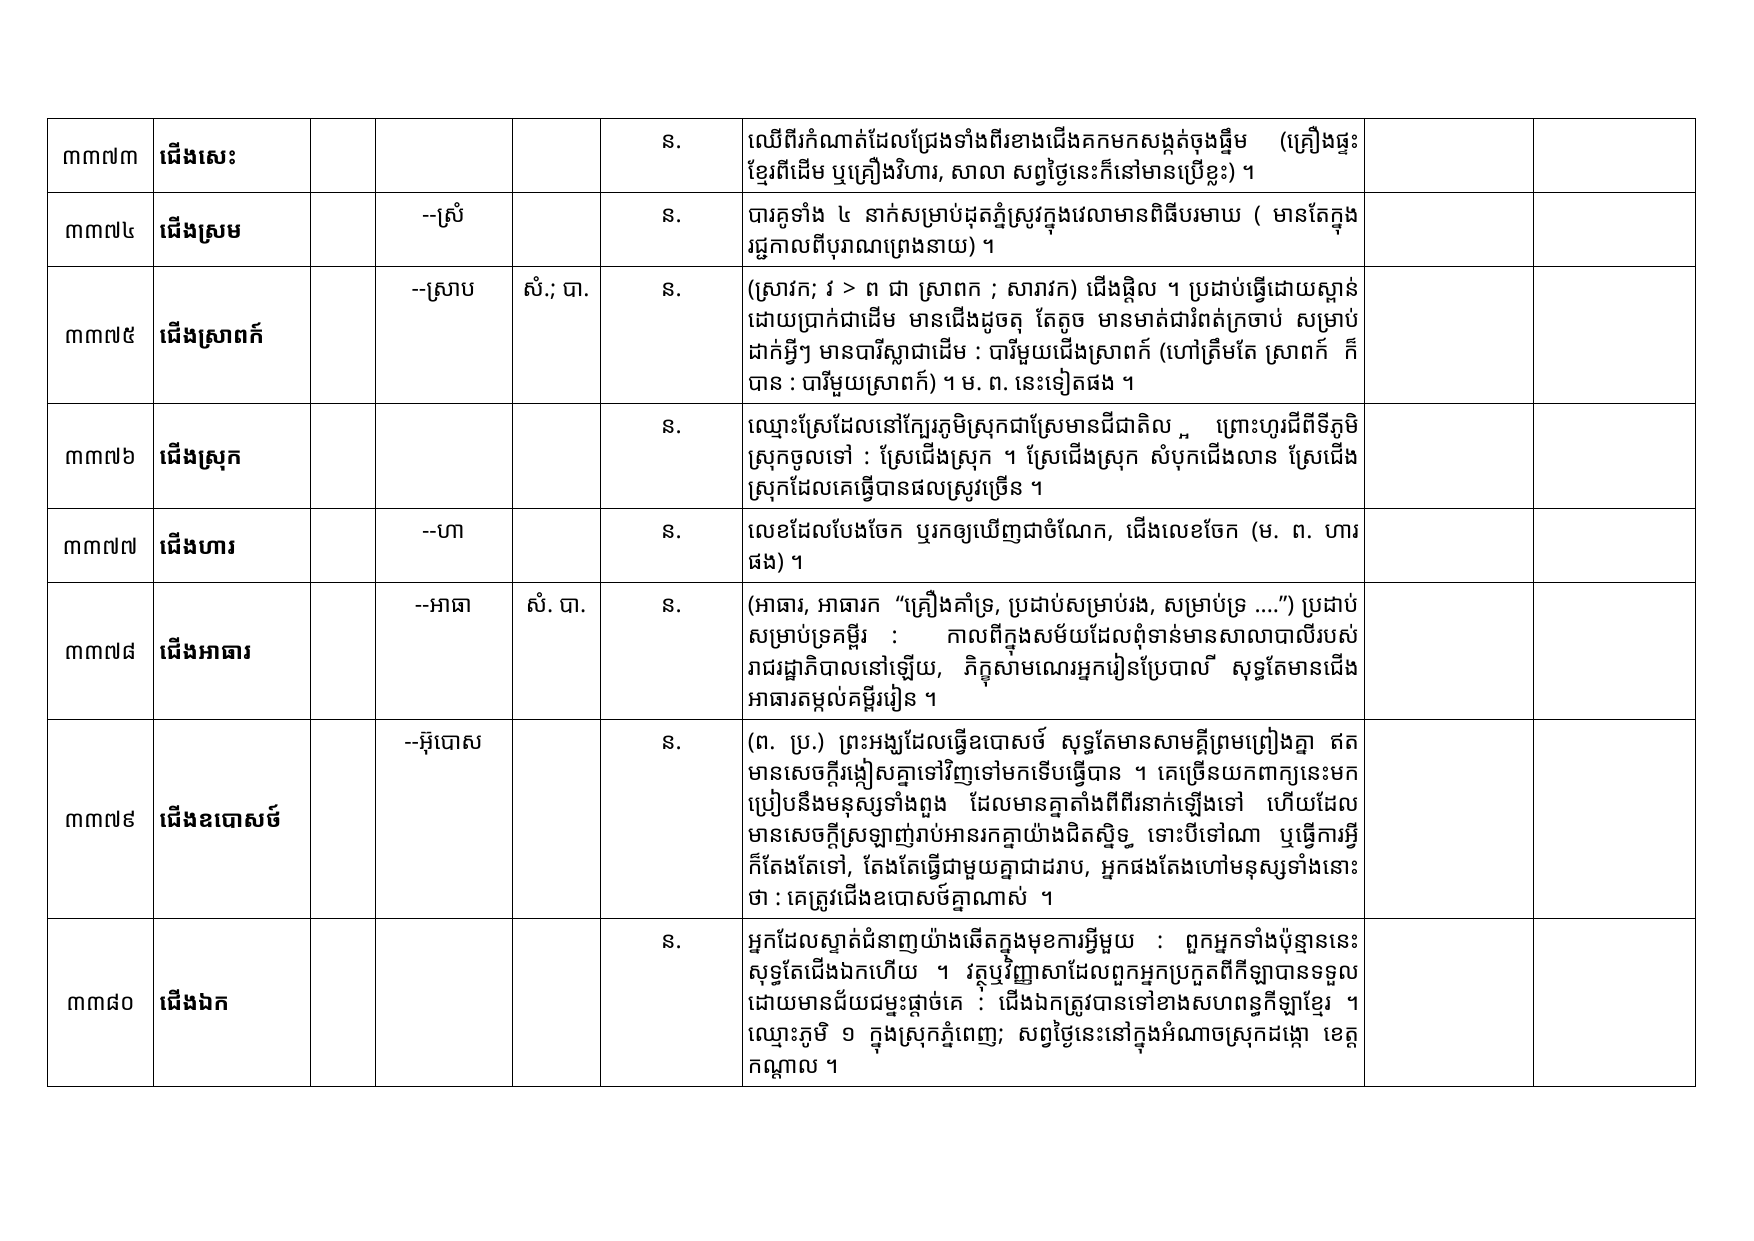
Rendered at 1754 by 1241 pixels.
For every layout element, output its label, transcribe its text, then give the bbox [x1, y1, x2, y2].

table_cell ន. [601, 119, 742, 192]
table_cell ៣៣៧៨ [48, 583, 153, 719]
table_cell [1534, 193, 1695, 266]
table_cell [513, 193, 600, 266]
table_cell [311, 583, 375, 719]
table_cell ជើង​ស្រុក [154, 404, 310, 508]
table_cell [513, 404, 600, 508]
table_cell ន. [601, 720, 742, 918]
table_cell [1534, 267, 1695, 403]
table_cell --ហា [376, 509, 512, 582]
table_cell ជើង​ឯក [154, 919, 310, 1086]
table_cell [513, 919, 600, 1086]
table_cell [311, 509, 375, 582]
table_cell ន. [601, 583, 742, 719]
table_cell [513, 720, 600, 918]
table_cell [1365, 119, 1533, 192]
table_cell សំ. បា. [513, 583, 600, 719]
table_cell [311, 119, 375, 192]
table_cell [1365, 720, 1533, 918]
table_cell ន. [601, 267, 742, 403]
table_cell ជើង​ឧបោសថ៍ [154, 720, 310, 918]
table_cell [1365, 267, 1533, 403]
table_cell [1365, 583, 1533, 719]
table_cell [376, 919, 512, 1086]
table_cell [1534, 919, 1695, 1086]
table_cell ឈើ​ពីរ​កំណាត់​ដែល​ជ្រែង​ទាំង​ពីរ​ខាង​ជើង​គក​មក​សង្កត់​ចុង​ធ្នឹម​ (គ្រឿង​ផ្ទះ​ខ្មែរ​ពី​ដើម ឬ​គ្រឿង​វិហារ, សាលា សព្វ​ថ្ងៃ​នេះ​ក៏​នៅ​មាន​ប្រើ​ខ្លះ) ។ [743, 119, 1364, 192]
table_cell [1365, 193, 1533, 266]
table_cell [1534, 583, 1695, 719]
table_cell ៣៣៧៣ [48, 119, 153, 192]
table_cell (ព. ប្រ.) ព្រះ​អង្ឃ​ដែល​ធ្វើ​ឧបោសថ៍ សុទ្ធ​តែ​មាន​សាមគ្គី​ព្រម​ព្រៀង​គ្នា ឥត​មាន​សេចក្ដី​រង្កៀស​គ្នា​ទៅ​វិញ​ទៅ​មក​ទើប​ធ្វើ​បាន​ ។ គេ​ច្រើន​យក​ពាក្យ​នេះ​មក​ប្រៀប​នឹង​មនុស្ស​ទាំងពួង ដែល​មាន​គ្នា​តាំង​ពី​ពីរ​នាក់​ឡើង​ទៅ ហើយ​ដែល​មាន​សេចក្ដី​ស្រឡាញ់​រាប់អាន​រក​គ្នា​យ៉ាង​ជិត​ស្និទ្ធ ទោះ​បី​ទៅ​ណា ឬ​ធ្វើ​ការ​អ្វី ក៏​តែង​តែ​ទៅ, តែង​តែ​ធ្វើ​ជា​មួយ​គ្នា​ជា​ដរាប, អ្នក​ផង​តែង​ហៅ​មនុស្ស​ទាំង​នោះ​ថា : គេ​ត្រូវ​ជើង​ឧបោសថ៍​គ្នា​ណាស់ ។ [743, 720, 1364, 918]
table_cell ៣៣៧៩ [48, 720, 153, 918]
table_cell អ្នក​ដែល​ស្ទាត់​ជំនាញ​យ៉ាង​ឆើត​ក្នុង​មុខ​ការ​អ្វី​មួយ : ពួក​អ្នក​ទាំង​ប៉ុន្មាន​នេះ​សុទ្ធ​តែ​ជើង​ឯក​ហើយ ។ វត្ថុ​ឬ​វិញ្ញាសា​ដែល​ពួក​អ្នក​ប្រកួត​ពី​កីឡា​បាន​ទទួល​ដោយ​មាន​ជ័យ​ជម្នះ​ផ្ដាច់​គេ : ជើង​ឯក​ត្រូវ​បាន​ទៅ​ខាង​សហពន្ធ​កីឡា​ខ្មែរ ។ ឈ្មោះ​ភូមិ ១ ក្នុង​ស្រុក​ភ្នំពេញ; សព្វ​ថ្ងៃ​នេះ​នៅ​ក្នុង​អំណាច​ស្រុក​ដង្កោ ខេត្ត​កណ្ដាល ។ [743, 919, 1364, 1086]
table_cell ៣៣៧៦ [48, 404, 153, 508]
table_cell [1365, 919, 1533, 1086]
table_cell ជើង​ហារ [154, 509, 310, 582]
table_cell [1365, 404, 1533, 508]
table_cell --ស្រំ [376, 193, 512, 266]
table_cell [1534, 509, 1695, 582]
table_cell ៣៣៨០ [48, 919, 153, 1086]
table_cell [311, 720, 375, 918]
table_cell [311, 404, 375, 508]
table_cell [513, 119, 600, 192]
table_cell ឈ្មោះ​ស្រែ​ដែល​នៅ​ក្បែរ​ភូមិ​ស្រុក​ជា​ស្រែ​មាន​ជី​ជាតិ​ល្អ ព្រោះ​ហូរ​ជី​ពី​ទី​ភូមិ​ស្រុក​ចូល​ទៅ : ស្រែ​ជើង​ស្រុក ។ ស្រែ​ជើង​ស្រុក​ សំបុក​ជើង​លាន ស្រែ​ជើង​ស្រុក​ដែល​គេ​ធ្វើ​បាន​ផល​ស្រូវ​ច្រើន ។ [743, 404, 1364, 508]
table_cell (ស្រាវក; វ > ព ជា ស្រាពក ; សារាវក) ជើង​ផ្តិល ។ ប្រដាប់​ធ្វើ​ដោយ​ស្ពាន់ ដោយ​ប្រាក់​ជាដើម មាន​ជើង​ដូច​តុ តែ​តូច មាន​មាត់​ជា​រំពត់​ក្រចាប់ សម្រាប់​ដាក់​អ្វី​ៗ មាន​បារី​ស្លា​ជាដើម : បារី​មួយ​ជើង​ស្រាពក៍ (ហៅ​ត្រឹម​តែ ស្រាពក៍ ក៏​បាន : បារី​មួយ​ស្រាពក៍) ។ ម. ព. នេះ​ទៀត​ផង ។ [743, 267, 1364, 403]
table_cell [376, 404, 512, 508]
table_cell ន. [601, 509, 742, 582]
table_cell --ស្រាប [376, 267, 512, 403]
table_cell [311, 267, 375, 403]
table_cell ជើង​សេះ [154, 119, 310, 192]
table_cell --អាធា [376, 583, 512, 719]
table_cell បារ​គូ​ទាំង ៤ នាក់​សម្រាប់​ដុត​ភ្នំ​ស្រូវ​ក្នុង​វេលា​មាន​ពិធី​បរមាឃ ( មាន​តែ​ក្នុង​រជ្ជកាល​ពី​បុរាណ​ព្រេង​នាយ) ។ [743, 193, 1364, 266]
table_cell ៣៣៧៧ [48, 509, 153, 582]
table_cell [1534, 720, 1695, 918]
table_cell សំ.; បា. [513, 267, 600, 403]
table_cell ន. [601, 404, 742, 508]
table_cell ន. [601, 193, 742, 266]
table_cell [376, 119, 512, 192]
table_cell (អាធារ, អាធារក “គ្រឿង​គាំទ្រ, ប្រដាប់​សម្រាប់​រង, សម្រាប់​ទ្រ ....”) ប្រដាប់​សម្រាប់​ទ្រ​គម្ពីរ : កាល​ពី​ក្នុង​សម័យ​ដែល​ពុំ​ទាន់​មាន​សាលា​បាលី​របស់​រាជរដ្ឋាភិបាល​នៅ​ឡើយ, ភិក្ខុ​សាមណេរ​អ្នក​រៀន​ប្រែ​បាលី សុទ្ធ​តែ​មាន​ជើង​អាធារ​តម្កល់​គម្ពីរ​រៀន ។ [743, 583, 1364, 719]
table_cell [513, 509, 600, 582]
table_cell ៣៣៧៥ [48, 267, 153, 403]
table_cell [311, 919, 375, 1086]
table_cell ជើង​ស្រម [154, 193, 310, 266]
table_cell ន. [601, 919, 742, 1086]
table_cell --អ៊ុបោស [376, 720, 512, 918]
table_cell [1365, 509, 1533, 582]
table_cell លេខ​ដែល​បែង​ចែក ឬ​រក​ឲ្យ​ឃើញ​ជា​ចំណែក, ជើង​លេខ​ចែក (ម. ព. ហារ ផង) ។ [743, 509, 1364, 582]
table_cell [311, 193, 375, 266]
table_cell ៣៣៧៤ [48, 193, 153, 266]
table_cell ជើង​ស្រាពក៍ [154, 267, 310, 403]
table_cell ជើង​អាធារ [154, 583, 310, 719]
table_cell [1534, 119, 1695, 192]
table_cell [1534, 404, 1695, 508]
